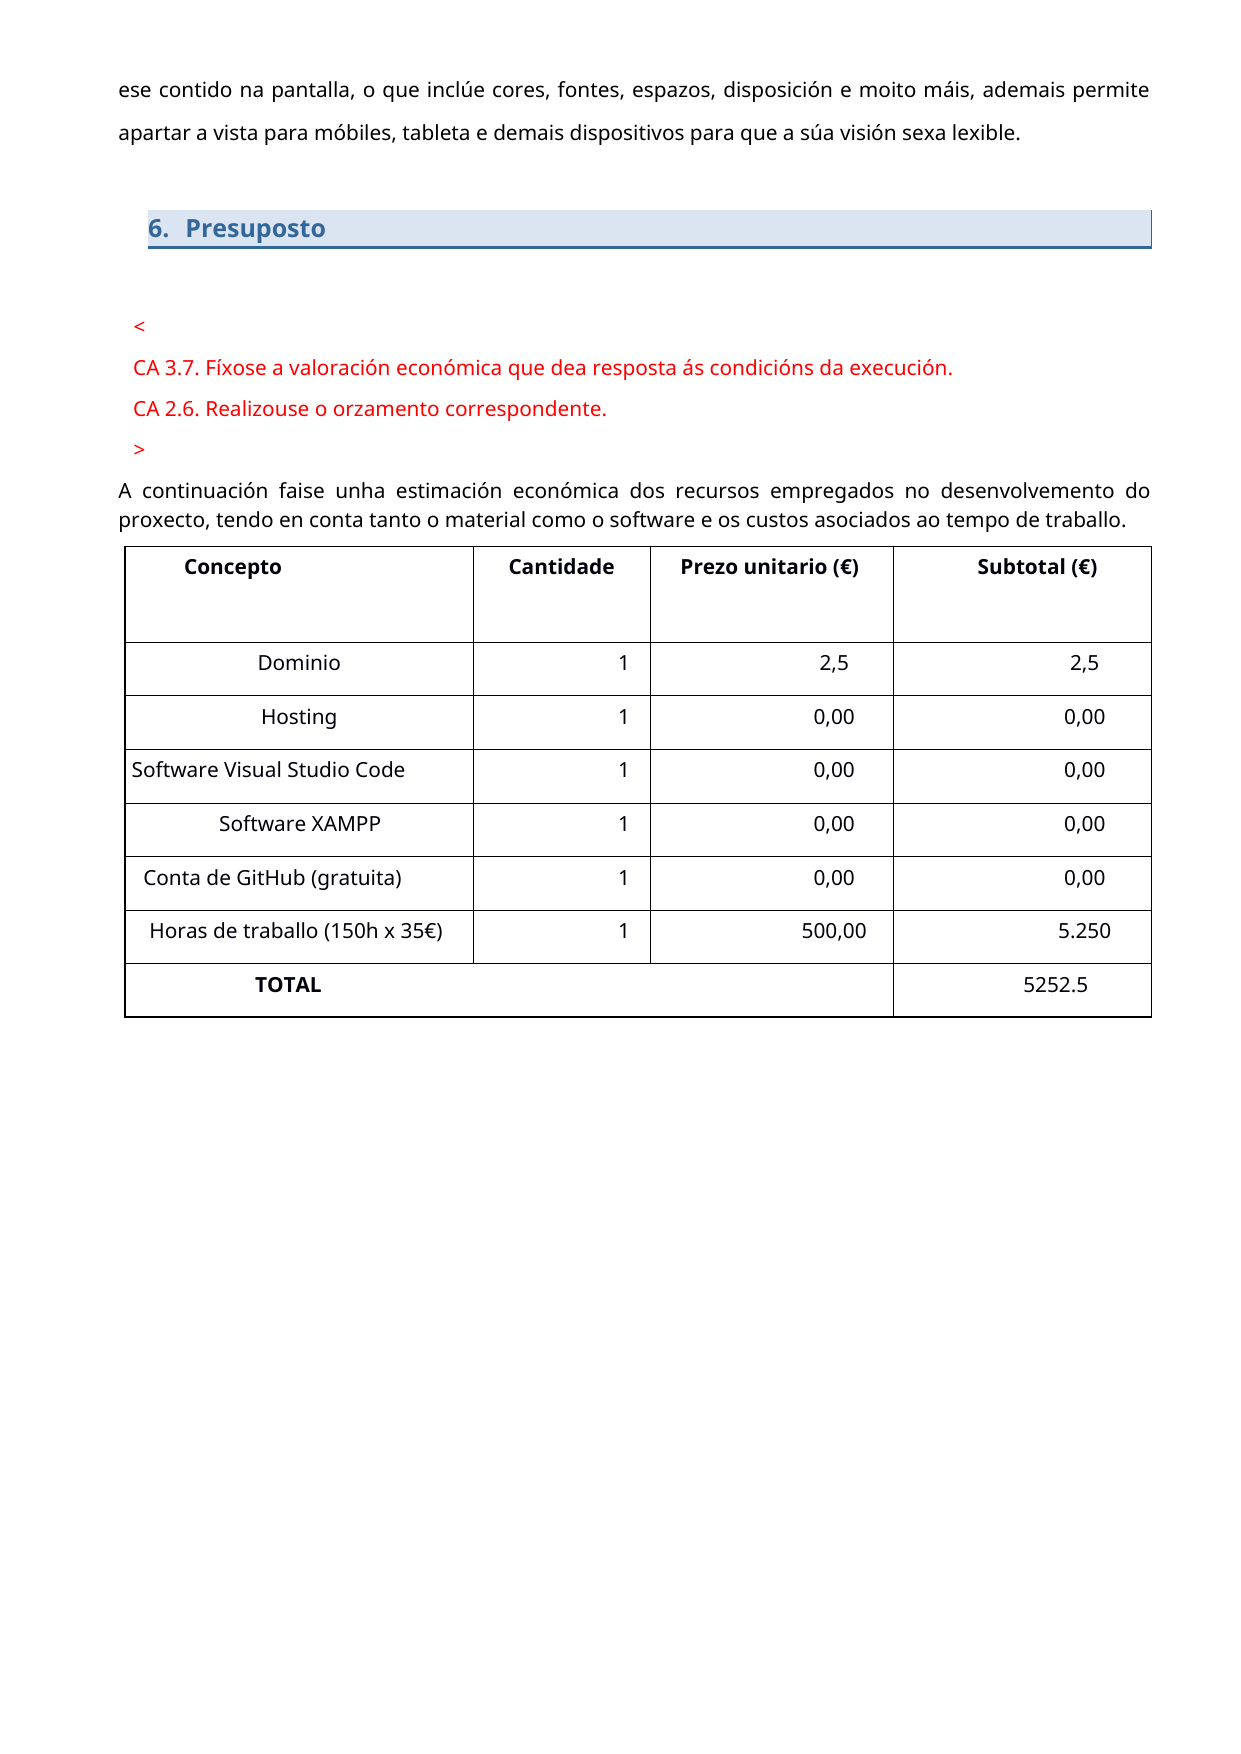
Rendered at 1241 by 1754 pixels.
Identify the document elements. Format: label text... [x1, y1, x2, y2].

table_cell 0,00 [894, 696, 1151, 749]
text A continuación faise unha estimación económica dos recursos empregados no desenvolvemento do proxecto, tendo en conta tanto o material como o software e os custos asociados ao tempo de traballo. [118, 476, 1152, 533]
table_cell 2,5 [894, 643, 1151, 695]
table_header Prezo unitario (€) [651, 547, 893, 642]
text ese contido na pantalla, o que inclúe cores, fontes, espazos, disposición e moito máis, ademais permite apartar a vista para móbiles, tableta e demais dispositivos para que a súa visión sexa lexible. [118, 75, 1152, 146]
text < [118, 312, 1152, 341]
table_cell Dominio [126, 643, 473, 695]
table_cell 5.250 [894, 911, 1151, 963]
text CA 3.7. Fíxose a valoración económica que dea resposta ás condicións da execución. [118, 353, 1152, 382]
table_cell 0,00 [651, 696, 893, 749]
table_cell 0,00 [894, 857, 1151, 909]
table_cell 1 [474, 857, 650, 909]
table_cell 1 [474, 643, 650, 695]
table_cell Conta de GitHub (gratuita) [126, 857, 473, 909]
subtitle Presuposto [148, 210, 1151, 246]
table_cell Hosting [126, 696, 473, 749]
table_cell 500,00 [651, 911, 893, 963]
table_cell Software XAMPP [126, 804, 473, 856]
table_cell TOTAL [126, 964, 893, 1016]
table_cell 1 [474, 750, 650, 802]
table_cell 0,00 [651, 804, 893, 856]
text > [118, 435, 1152, 464]
table_cell 0,00 [894, 804, 1151, 856]
table_header Cantidade [474, 547, 650, 642]
text CA 2.6. Realizouse o orzamento correspondente. [118, 394, 1152, 423]
table_header Concepto [126, 547, 473, 642]
table_cell 0,00 [651, 750, 893, 802]
table_header Subtotal (€) [894, 547, 1151, 642]
table_cell Horas de traballo (150h x 35€) [126, 911, 473, 963]
table_cell 2,5 [651, 643, 893, 695]
table_cell 0,00 [651, 857, 893, 909]
table_cell 0,00 [894, 750, 1151, 802]
table_cell 5252,5 [894, 964, 1151, 1016]
table_cell 1 [474, 804, 650, 856]
table_cell 1 [474, 911, 650, 963]
table_cell 1 [474, 696, 650, 749]
table_cell Software Visual Studio Code [126, 750, 473, 802]
